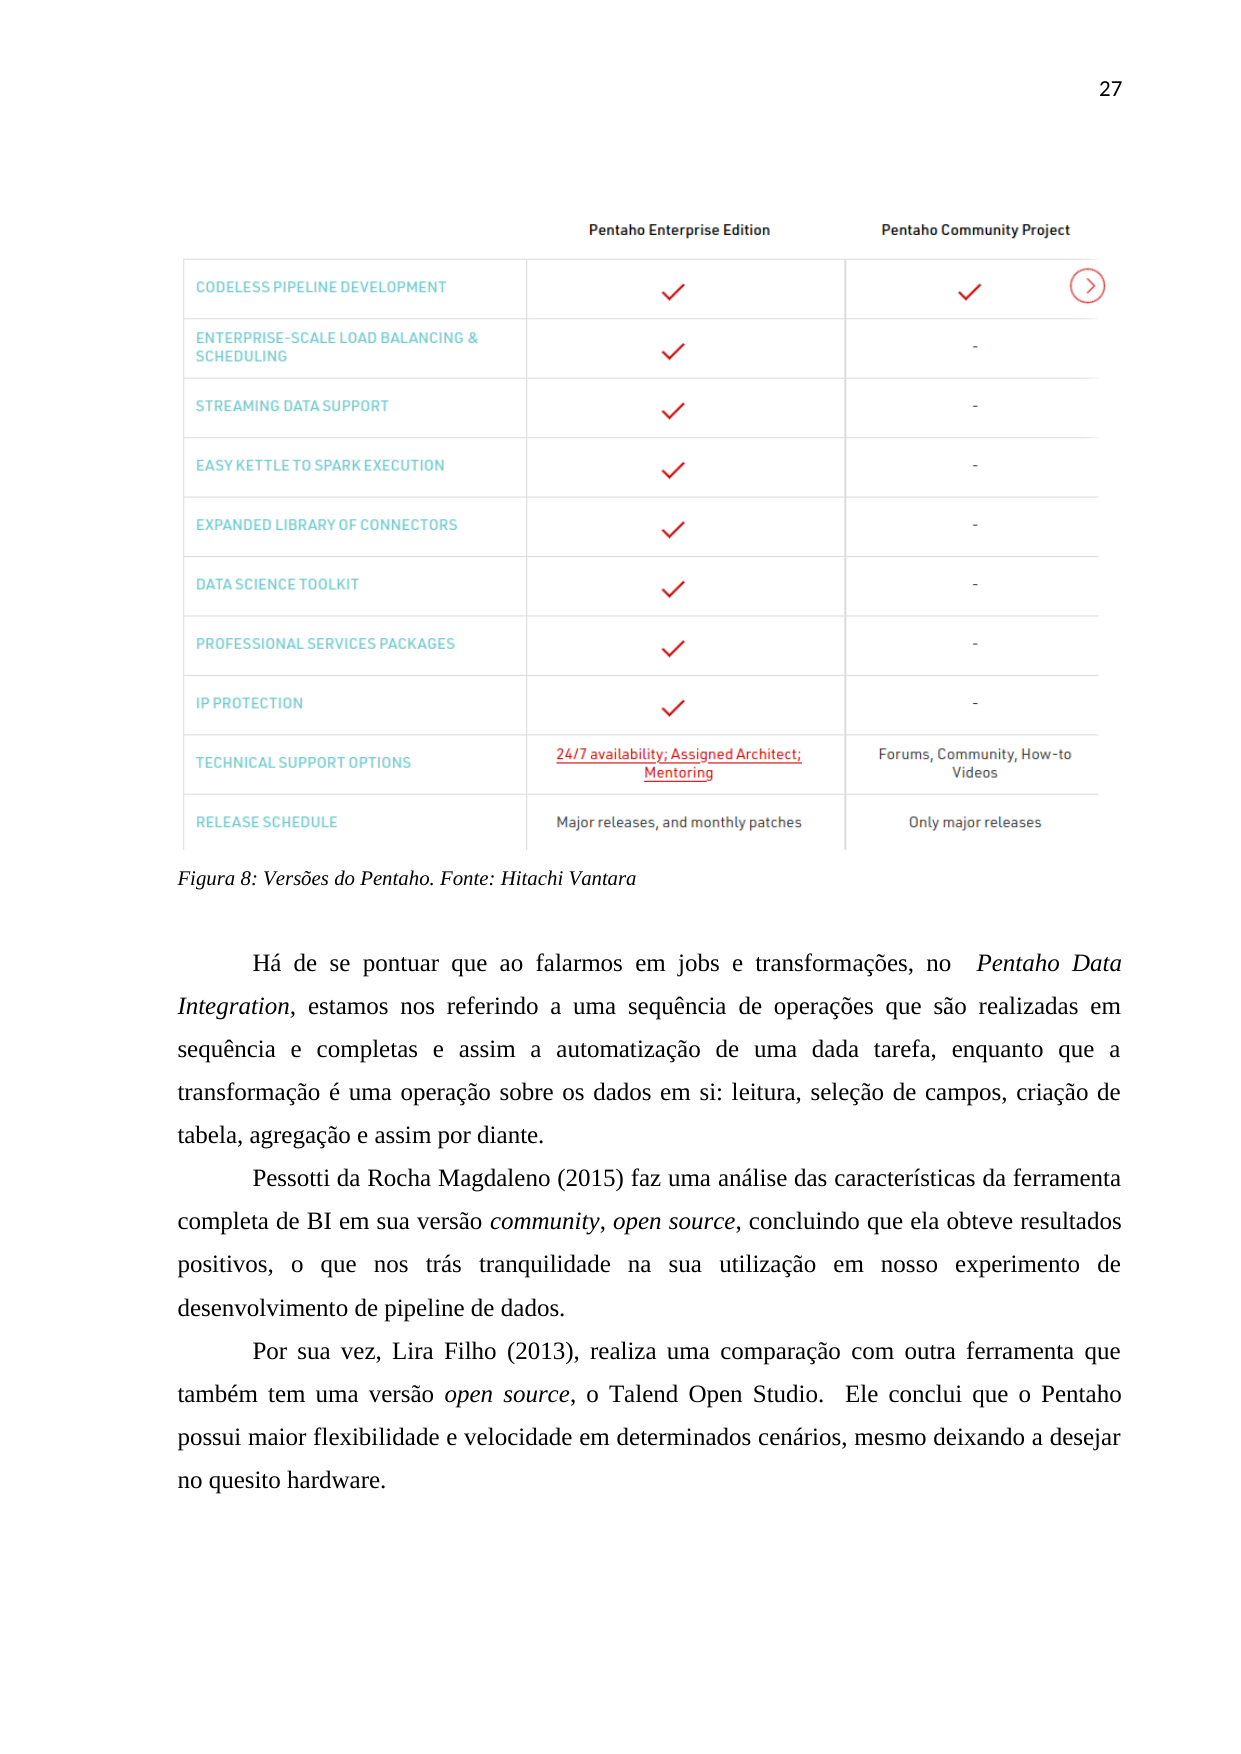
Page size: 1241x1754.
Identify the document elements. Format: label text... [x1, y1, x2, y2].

picture [181, 208, 1118, 850]
text Por sua vez, Lira Filho (2013), realiza uma comparação com outra ferramenta que também tem uma versão open source, o Talend Open Studio. Ele conclui que o Pentaho possui maior flexibilidade e velocidade em determinados cenários, mesmo deixando a desejar no quesito hardware. [177, 1336, 1122, 1494]
text Pessotti da Rocha Magdaleno (2015) faz uma análise das características da ferramenta completa de BI em sua versão community, open source, concluindo que ela obteve resultados positivos, o que nos trás tranquilidade na sua utilização em nosso experimento de desenvolvimento de pipeline de dados. [177, 1163, 1122, 1321]
text Figura 8: Versões do Pentaho. Fonte: Hitachi Vantara [177, 850, 1122, 890]
text Há de se pontuar que ao falarmos em jobs e transformações, no Pentaho Data Integration, estamos nos referindo a uma sequência de operações que são realizadas em sequência e completas e assim a automatização de uma dada tarefa, enquanto que a transformação é uma operação sobre os dados em si: leitura, seleção de campos, criação de tabela, agregação e assim por diante. [177, 948, 1122, 1149]
